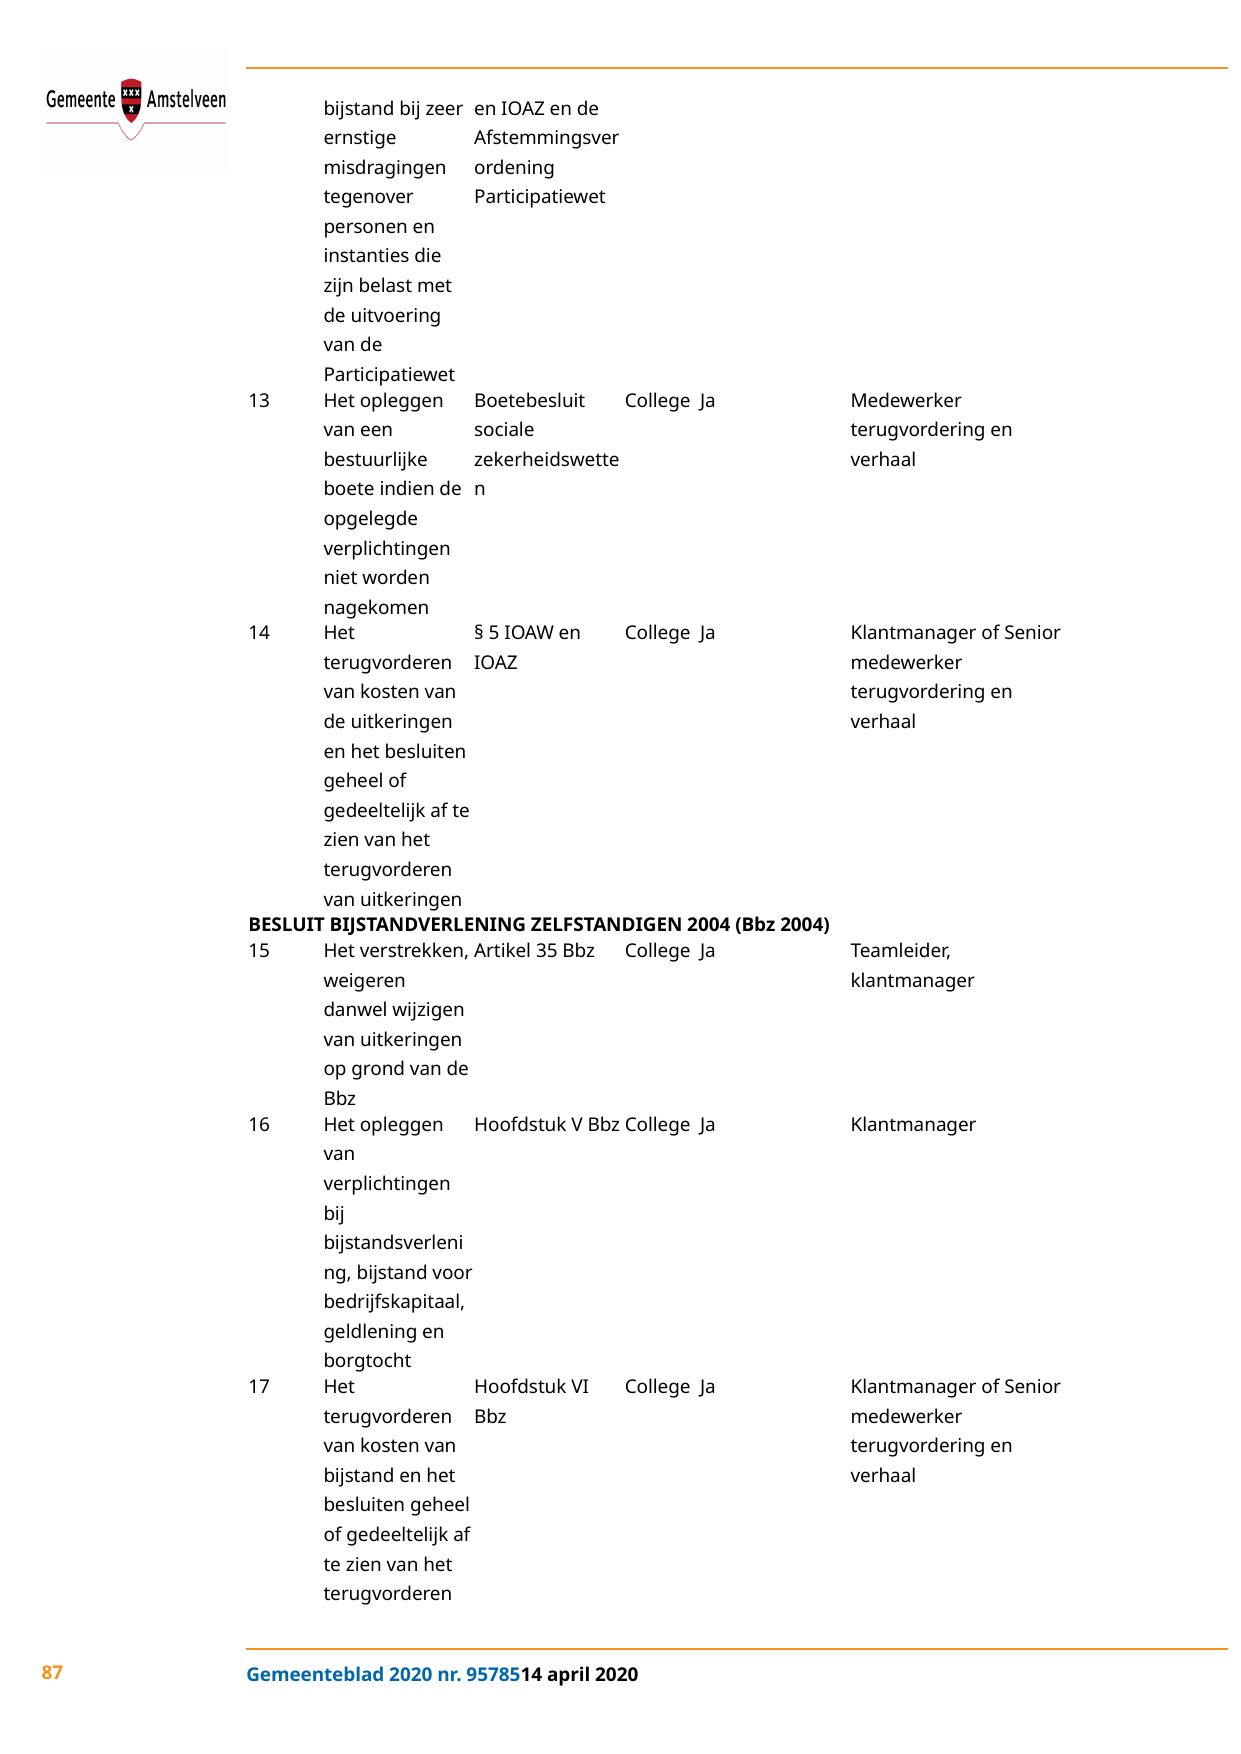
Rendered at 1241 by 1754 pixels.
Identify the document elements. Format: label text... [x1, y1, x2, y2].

table_cell § 5 IOAW en IOAZ [474, 620, 624, 912]
table_cell College [625, 387, 700, 619]
table_cell 16 [248, 1111, 323, 1373]
table_cell [1076, 1111, 1152, 1373]
table_cell Het opleggen van verplichtingen bij bijstandsverlening, bijstand voor bedrijfskapitaal, geldlening en borgtocht [323, 1111, 474, 1373]
table_cell Ja [700, 1111, 850, 1373]
table_cell BESLUIT BIJSTANDVERLENING ZELFSTANDIGEN 2004 (Bbz 2004) [248, 912, 1152, 937]
table_cell 13 [248, 387, 323, 619]
table_cell Hoofdstuk VI Bbz [474, 1373, 624, 1606]
table_cell 15 [248, 937, 323, 1111]
table_cell College [625, 1111, 700, 1373]
table_cell Klantmanager of Senior medewerker terugvordering en verhaal [850, 620, 1076, 912]
table_cell Boetebesluit sociale zekerheidswetten [474, 387, 624, 619]
table_cell Klantmanager [850, 1111, 1076, 1373]
table_cell en IOAZ en de Afstemmingsverordening Participatiewet [474, 95, 624, 387]
picture [41, 47, 231, 172]
table_cell College [625, 1373, 700, 1606]
table_cell College [625, 620, 700, 912]
table_cell [625, 95, 700, 387]
table_cell Het verstrekken, weigeren danwel wijzigen van uitkeringen op grond van de Bbz [323, 937, 474, 1111]
table_cell College [625, 937, 700, 1111]
table_cell [248, 95, 323, 387]
table_cell [700, 95, 850, 387]
table_cell 17 [248, 1373, 323, 1606]
table_cell 14 [248, 620, 323, 912]
table_cell Ja [700, 1373, 850, 1606]
table_cell Het opleggen van een bestuurlijke boete indien de opgelegde verplichtingen niet worden nagekomen [323, 387, 474, 619]
table_cell Het terugvorderen van kosten van de uitkeringen en het besluiten geheel of gedeeltelijk af te zien van het terugvorderen van uitkeringen [323, 620, 474, 912]
table_cell Ja [700, 620, 850, 912]
table_cell Artikel 35 Bbz [474, 937, 624, 1111]
table_cell Het terugvorderen van kosten van bijstand en het besluiten geheel of gedeeltelijk af te zien van het terugvorderen [323, 1373, 474, 1606]
table_cell Teamleider, klantmanager [850, 937, 1076, 1111]
table_cell Hoofdstuk V Bbz [474, 1111, 624, 1373]
table_cell [1076, 1373, 1152, 1606]
table_cell [1076, 387, 1152, 619]
table_cell bijstand bij zeer ernstige misdragingen tegenover personen en instanties die zijn belast met de uitvoering van de Participatiewet [323, 95, 474, 387]
table_cell Klantmanager of Senior medewerker terugvordering en verhaal [850, 1373, 1076, 1606]
table_cell Ja [700, 387, 850, 619]
table_cell [850, 95, 1076, 387]
table_cell Ja [700, 937, 850, 1111]
table_cell Medewerker terugvordering en verhaal [850, 387, 1076, 619]
table_cell [1076, 937, 1152, 1111]
table_cell [1076, 620, 1152, 912]
table_cell [1076, 95, 1152, 387]
